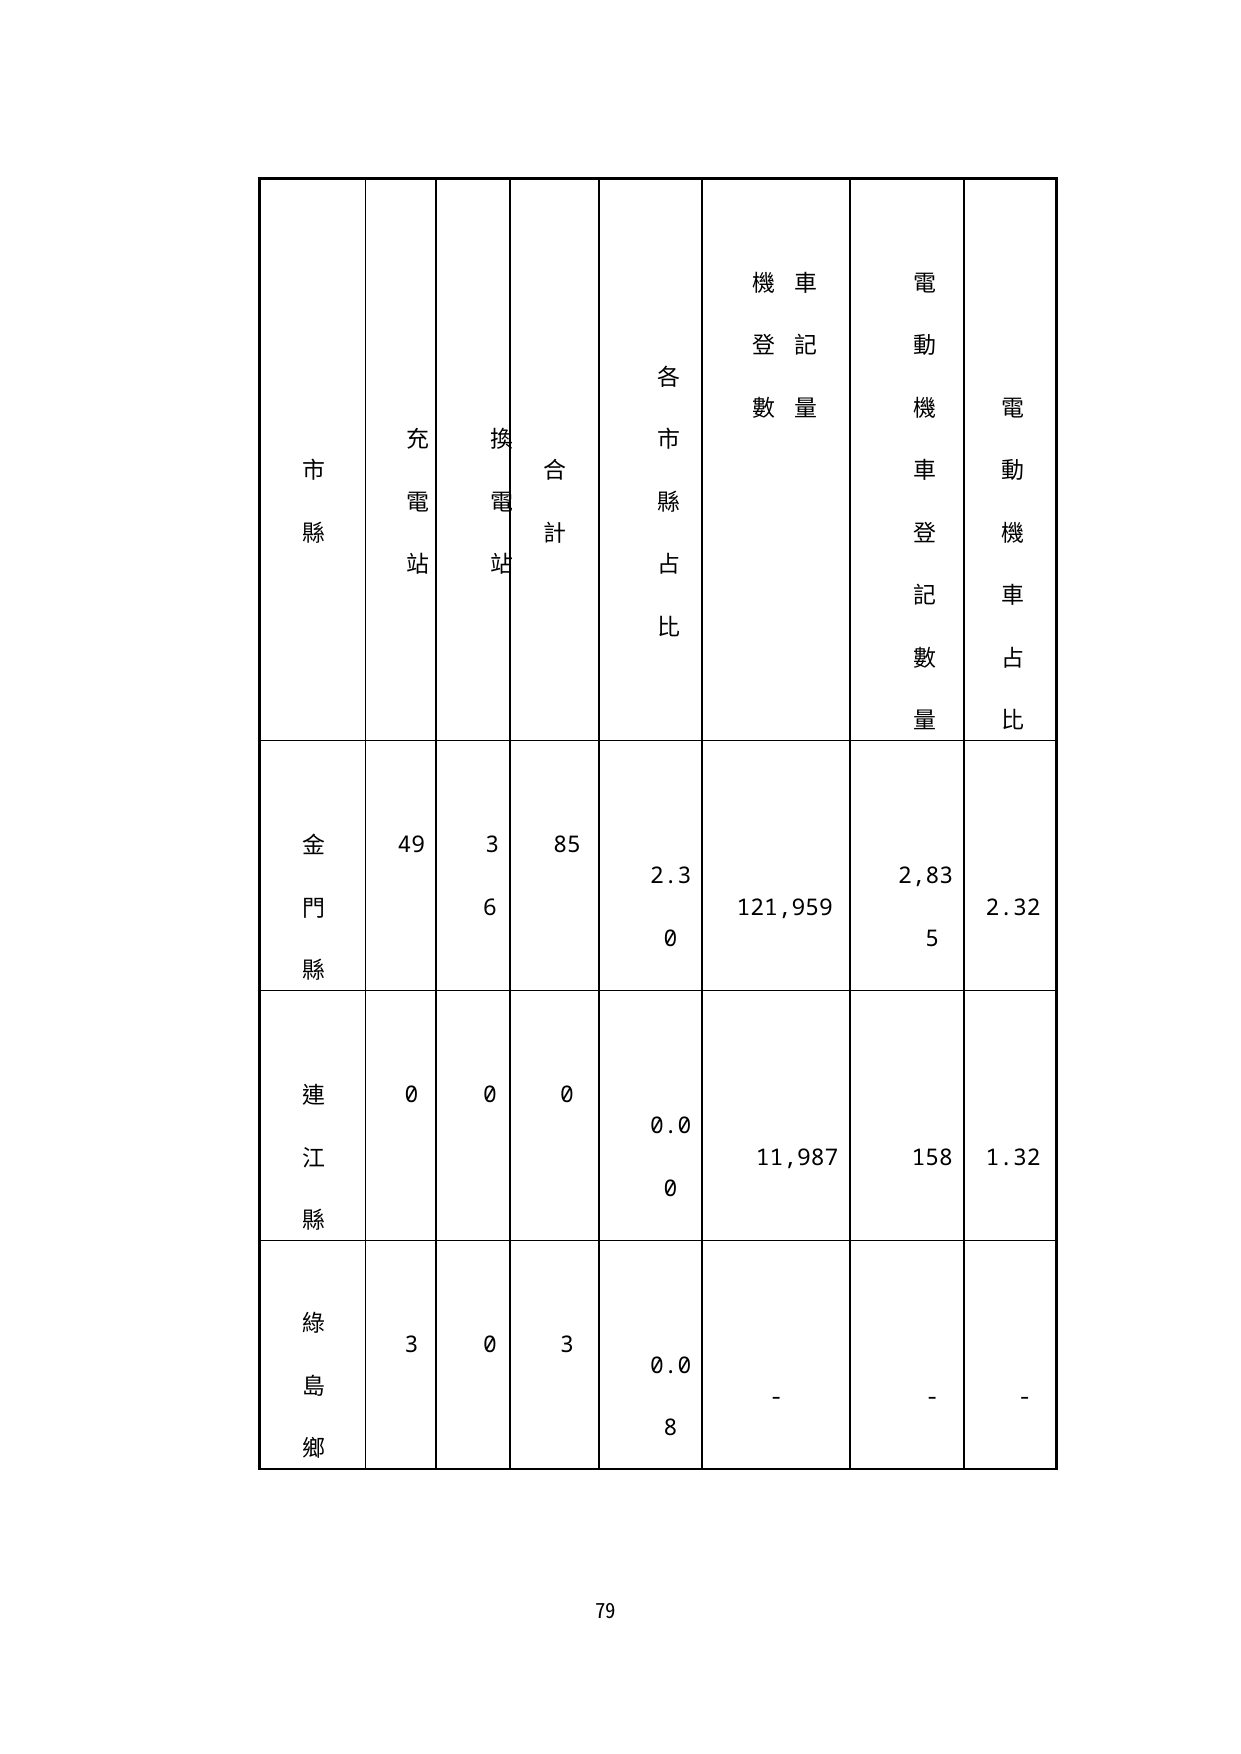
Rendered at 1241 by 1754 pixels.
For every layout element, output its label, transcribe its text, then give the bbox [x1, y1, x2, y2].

table_cell 0 [511, 991, 598, 1240]
table_cell 金門縣 [261, 741, 365, 990]
table_header 充電站 [366, 180, 435, 740]
table_cell 1.32 [965, 991, 1055, 1240]
table_cell 2.30 [600, 741, 701, 990]
table_cell 0 [437, 1241, 509, 1468]
table_cell - [703, 1241, 849, 1468]
table_cell 11,987 [703, 991, 849, 1240]
table_header 電動機車占比 [965, 180, 1055, 740]
table_header 合計 [511, 180, 598, 740]
table_header 各市縣占比 [600, 180, 701, 740]
table_cell 綠島鄉 [261, 1241, 365, 1468]
table_cell 0.08 [600, 1241, 701, 1468]
table_cell 0 [437, 991, 509, 1240]
table_cell 2,835 [851, 741, 963, 990]
table_header 電動機車登記數量 [851, 180, 963, 740]
table_cell 0 [366, 991, 435, 1240]
table_cell 36 [437, 741, 509, 990]
table_cell 158 [851, 991, 963, 1240]
table_header 市縣 [261, 180, 365, 740]
table_cell 2.32 [965, 741, 1055, 990]
table_header 機車登記 數量 [703, 180, 849, 740]
table_cell 連江縣 [261, 991, 365, 1240]
table_cell 0.00 [600, 991, 701, 1240]
table_cell - [965, 1241, 1055, 1468]
table_cell 3 [366, 1241, 435, 1468]
table_cell 49 [366, 741, 435, 990]
table_cell 121,959 [703, 741, 849, 990]
table_cell 85 [511, 741, 598, 990]
table_cell - [851, 1241, 963, 1468]
table_header 換電站 [437, 180, 509, 740]
table_cell 3 [511, 1241, 598, 1468]
